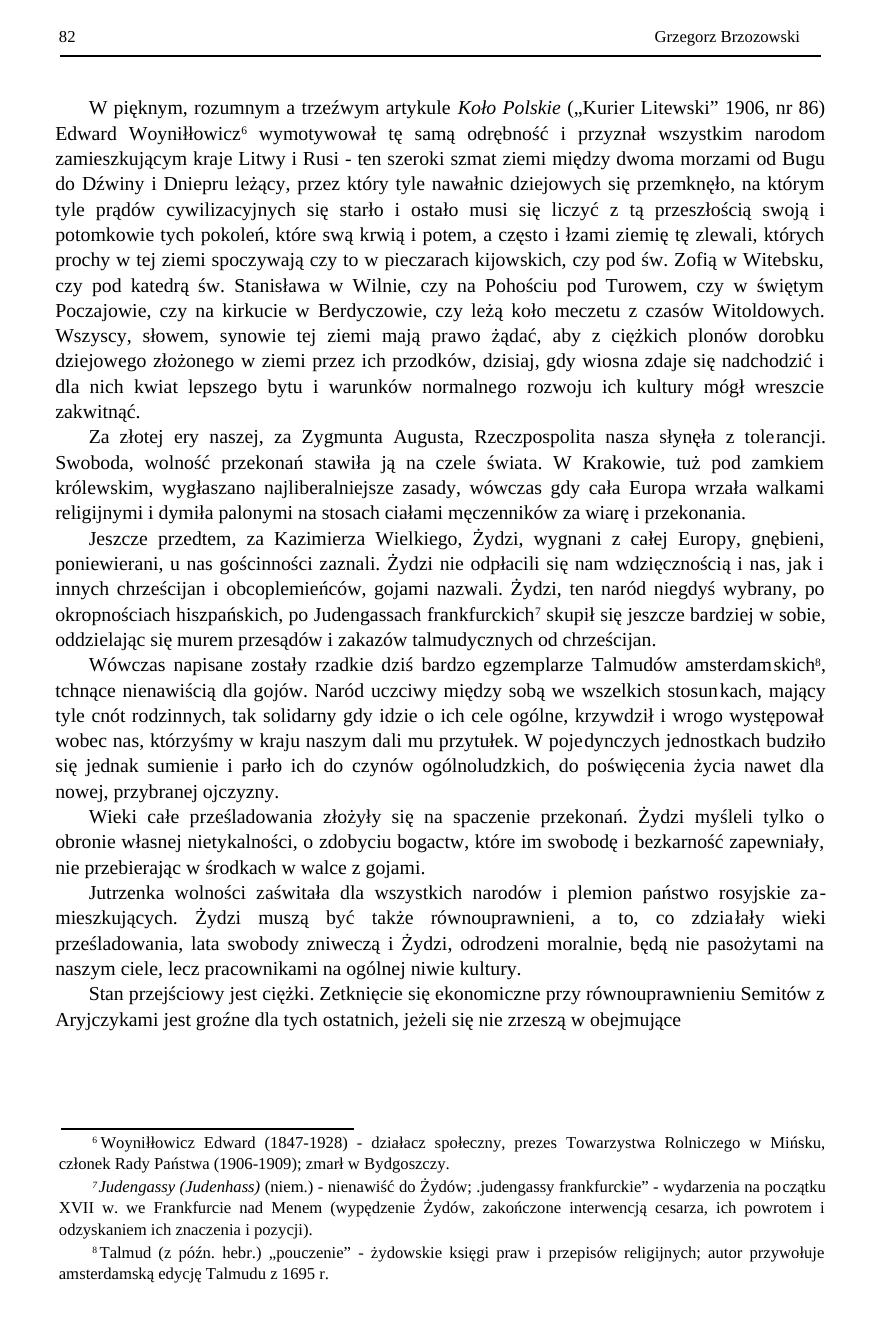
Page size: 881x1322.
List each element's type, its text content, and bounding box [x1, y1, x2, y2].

text 82 [59, 27, 81, 46]
text Wówczas napisane zostały rzadkie dziś bardzo egzemplarze Talmudów amsterdam­skich8, tchnące nienawiścią dla gojów. Naród uczciwy między sobą we wszelkich stosun­kach, mający tyle cnót rodzinnych, tak solidarny gdy idzie o ich cele ogólne, krzywdził i wrogo występował wobec nas, którzyśmy w kraju naszym dali mu przytułek. W poje­dynczych jednostkach budziło się jednak sumienie i parło ich do czynów ogólnoludzkich, do poświęcenia życia nawet dla nowej, przybranej ojczyzny. [55, 653, 826, 803]
text 6 Woyniłłowicz Edward (1847-1928) - działacz społeczny, prezes Towarzystwa Rolniczego w Mińsku, członek Rady Państwa (1906-1909); zmarł w Bydgoszczy. [59, 1133, 826, 1173]
text 7 Judengassy (Judenhass) (niem.) - nienawiść do Żydów; .judengassy frankfurckie” - wydarzenia na po­czątku XVII w. we Frankfurcie nad Menem (wypędzenie Żydów, zakończone interwencją cesarza, ich powrotem i odzyskaniem ich znaczenia i pozycji). [59, 1177, 826, 1238]
text Jutrzenka wolności zaświtała dla wszystkich narodów i plemion państwo rosyjskie za­mieszkujących. Żydzi muszą być także równouprawnieni, a to, co zdzia­łały wieki prześladowania, lata swobody zniweczą i Żydzi, odrodzeni moralnie, będą nie pasożytami na naszym ciele, lecz pracownikami na ogólnej niwie kultury. [55, 881, 826, 980]
text Stan przejściowy jest ciężki. Zetknięcie się ekonomiczne przy równouprawnieniu Semitów z Aryjczykami jest groźne dla tych ostatnich, jeżeli się nie zrzeszą w obejmujące [55, 982, 826, 1030]
text W pięknym, rozumnym a trzeźwym artykule Koło Polskie („Kurier Litewski” 1906, nr 86) Edward Woyniłłowicz6 wymotywował tę samą odrębność i przyznał wszystkim narodom zamieszkującym kraje Litwy i Rusi - ten szeroki szmat ziemi między dwoma morzami od Bugu do Dźwiny i Dniepru leżący, przez który tyle nawałnic dziejowych się przemknęło, na którym tyle prądów cywilizacyjnych się starło i ostało musi się liczyć z tą przeszłością swoją i potomkowie tych pokoleń, które swą krwią i potem, a często i łzami ziemię tę zlewali, których prochy w tej ziemi spoczywają czy to w pieczarach kijowskich, czy pod św. Zofią w Witebsku, czy pod katedrą św. Stanisława w Wilnie, czy na Pohościu pod Turowem, czy w świętym Poczajowie, czy na kirkucie w Berdyczowie, czy leżą koło meczetu z czasów Witoldowych. Wszyscy, słowem, synowie tej ziemi mają prawo żądać, aby z ciężkich plonów dorobku dziejowego złożonego w ziemi przez ich przodków, dzisiaj, gdy wiosna zdaje się nadchodzić i dla nich kwiat lepszego bytu i warunków normalnego rozwoju ich kultury mógł wreszcie zakwitnąć. [55, 96, 826, 423]
text Za złotej ery naszej, za Zygmunta Augusta, Rzeczpospolita nasza słynęła z tole­rancji. Swoboda, wolność przekonań stawiła ją na czele świata. W Krakowie, tuż pod zamkiem królewskim, wygłaszano najliberalniejsze zasady, wówczas gdy cała Europa wrzała walkami religijnymi i dymiła palonymi na stosach ciałami męczenników za wiarę i przekonania. [55, 425, 826, 524]
text Jeszcze przedtem, za Kazimierza Wielkiego, Żydzi, wygnani z całej Europy, gnębieni, poniewierani, u nas gościnności zaznali. Żydzi nie odpłacili się nam wdzięcznością i nas, jak i innych chrześcijan i obcoplemieńców, gojami nazwali. Żydzi, ten naród niegdyś wybrany, po okropnościach hiszpańskich, po Judengassach frankfurckich7 skupił się jeszcze bardziej w sobie, oddzielając się murem przesądów i zakazów talmudycznych od chrześcijan. [55, 527, 826, 651]
text 8 Talmud (z późn. hebr.) „pouczenie” - żydowskie księgi praw i przepisów religijnych; autor przywołuje amsterdamską edycję Talmudu z 1695 r. [59, 1243, 826, 1283]
text Grzegorz Brzozowski [654, 27, 823, 46]
text Wieki całe prześladowania złożyły się na spaczenie przekonań. Żydzi myśleli tylko o obronie własnej nietykalności, o zdobyciu bogactw, które im swobodę i bezkarność zapewniały, nie przebierając w środkach w walce z gojami. [55, 805, 826, 878]
